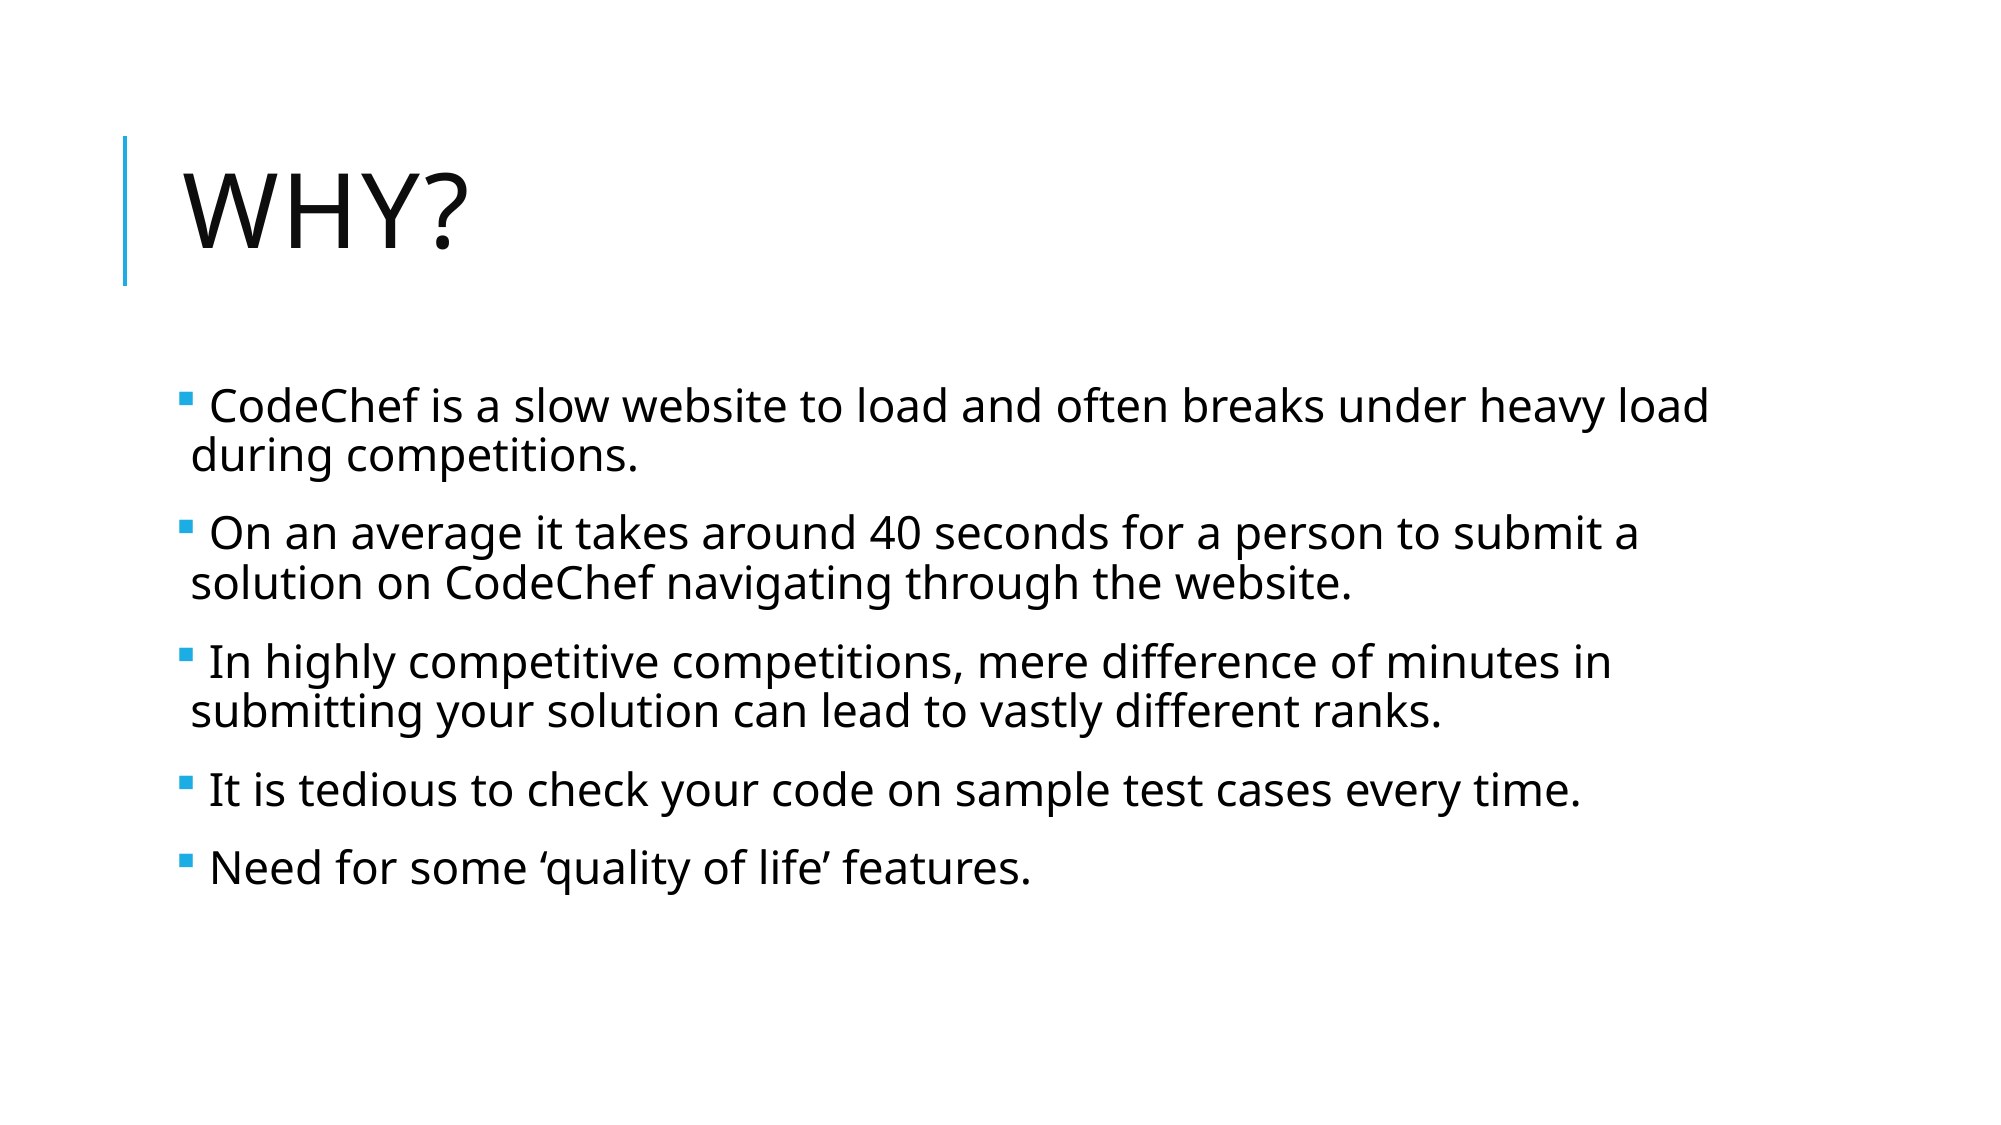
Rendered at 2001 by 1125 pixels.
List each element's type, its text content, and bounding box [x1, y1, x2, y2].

list CodeChef is a slow website to load and often breaks under heavy load during competitions. On an average it takes around 40 seconds for a person to submit a solution on CodeChef navigating through the website. In highly competitive competitions, mere difference of minutes in submitting your solution can lead to vastly different ranks. It is tedious to check your code on sample test cases every time. Need for some ‘quality of life’ features. [168, 375, 1763, 1035]
title Why? [168, 96, 1763, 342]
